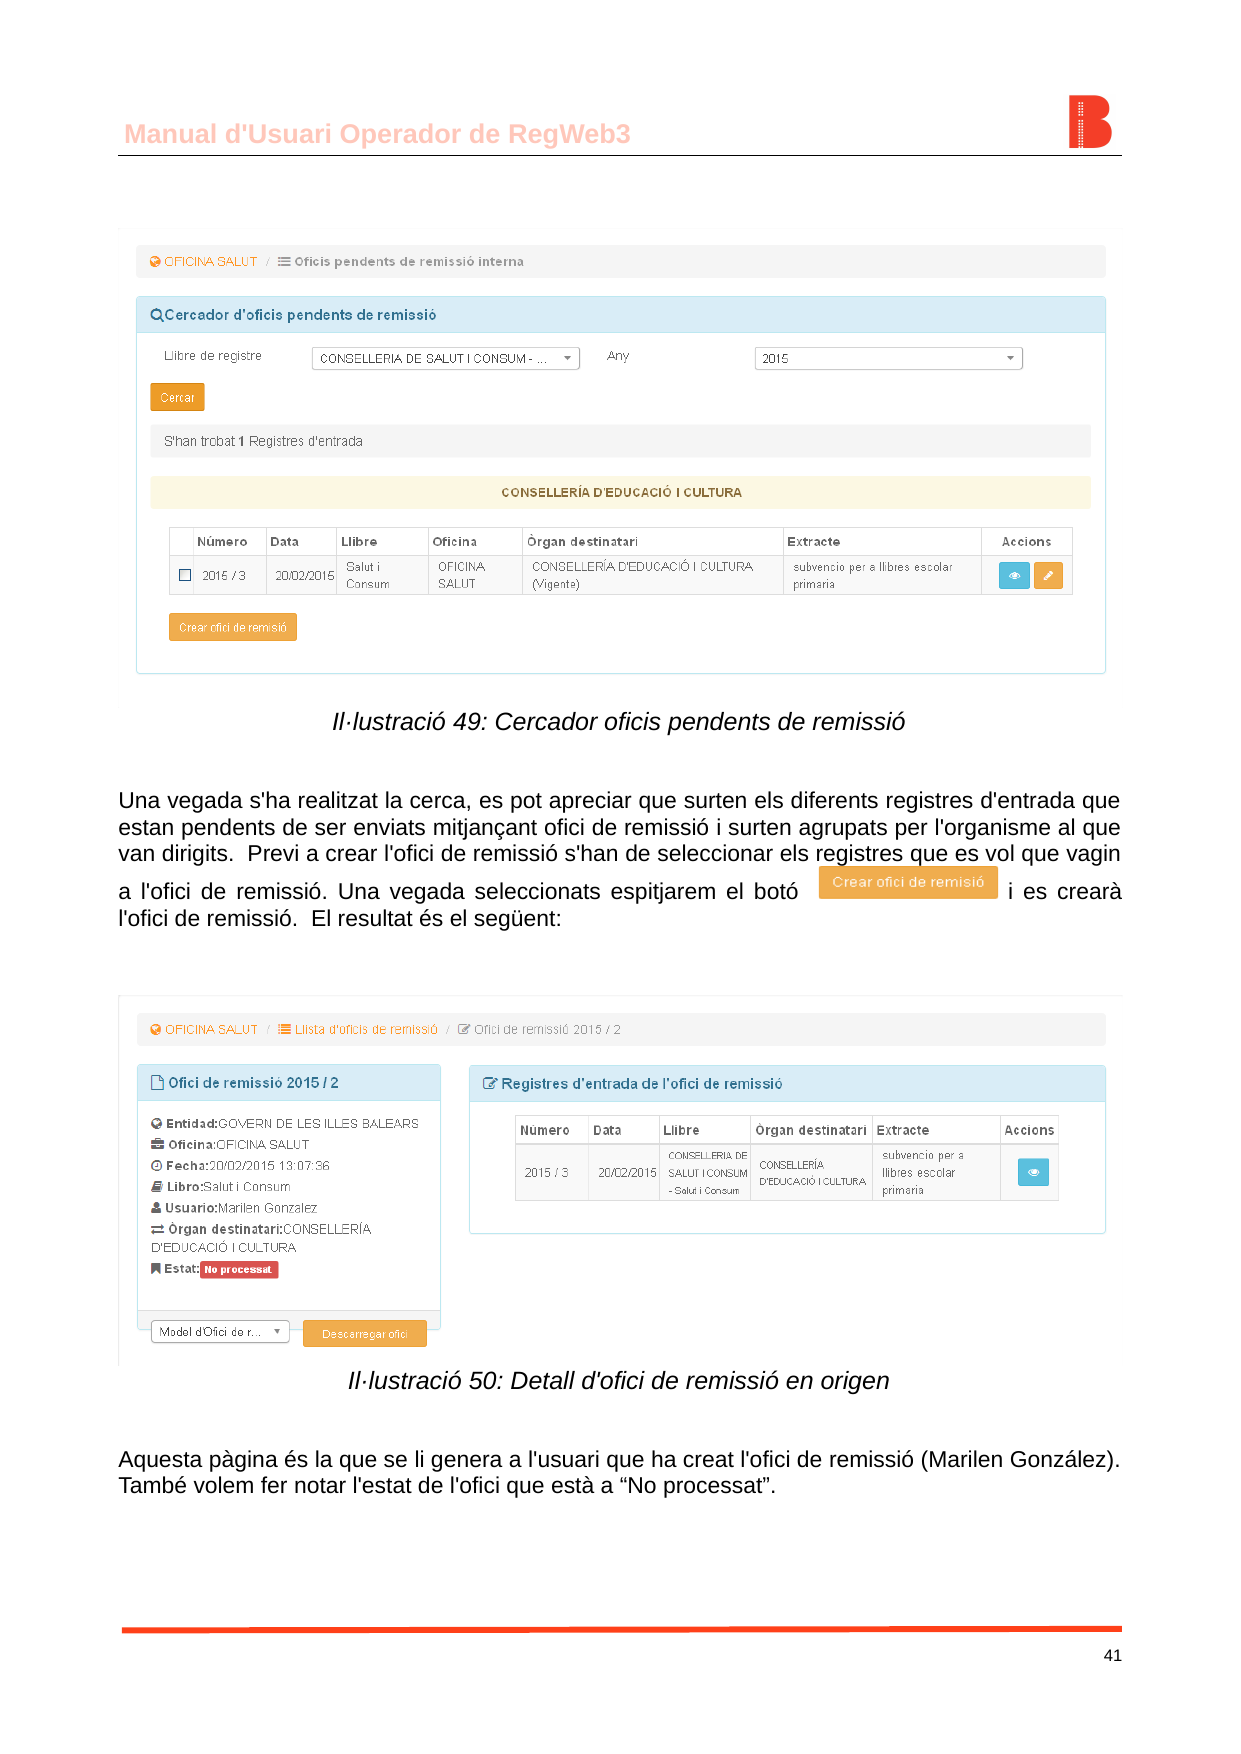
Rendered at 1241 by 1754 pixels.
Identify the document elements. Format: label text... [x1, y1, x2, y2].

picture [1063, 94, 1117, 150]
picture [818, 866, 999, 900]
text Aquesta pàgina és la que se li genera a l'usuari que ha creat l'ofici de remissió (Marilen González). També volem fer notar l'estat de l'ofici que està a “No processat”. [118, 1446, 1122, 1499]
picture [118, 228, 1123, 708]
text Il·lustració 50: Detall d'ofici de remissió en origen [118, 1366, 1122, 1394]
text Il·lustració 49: Cercador oficis pendents de remissió [118, 708, 1122, 736]
text Una vegada s'ha realitzat la cerca, es pot apreciar que surten els diferents registres d'entrada que estan pendents de ser enviats mitjançant ofici de remissió i surten agrupats per l'organisme al que van dirigits. Previ a crear l'ofici de remissió s'han de seleccionar els registres que es vol que vagin a l'ofici de remissió. Una vegada seleccionats espitjarem el botó i es crearà l'ofici de remissió. El resultat és el següent: [118, 787, 1122, 931]
picture [118, 995, 1123, 1366]
